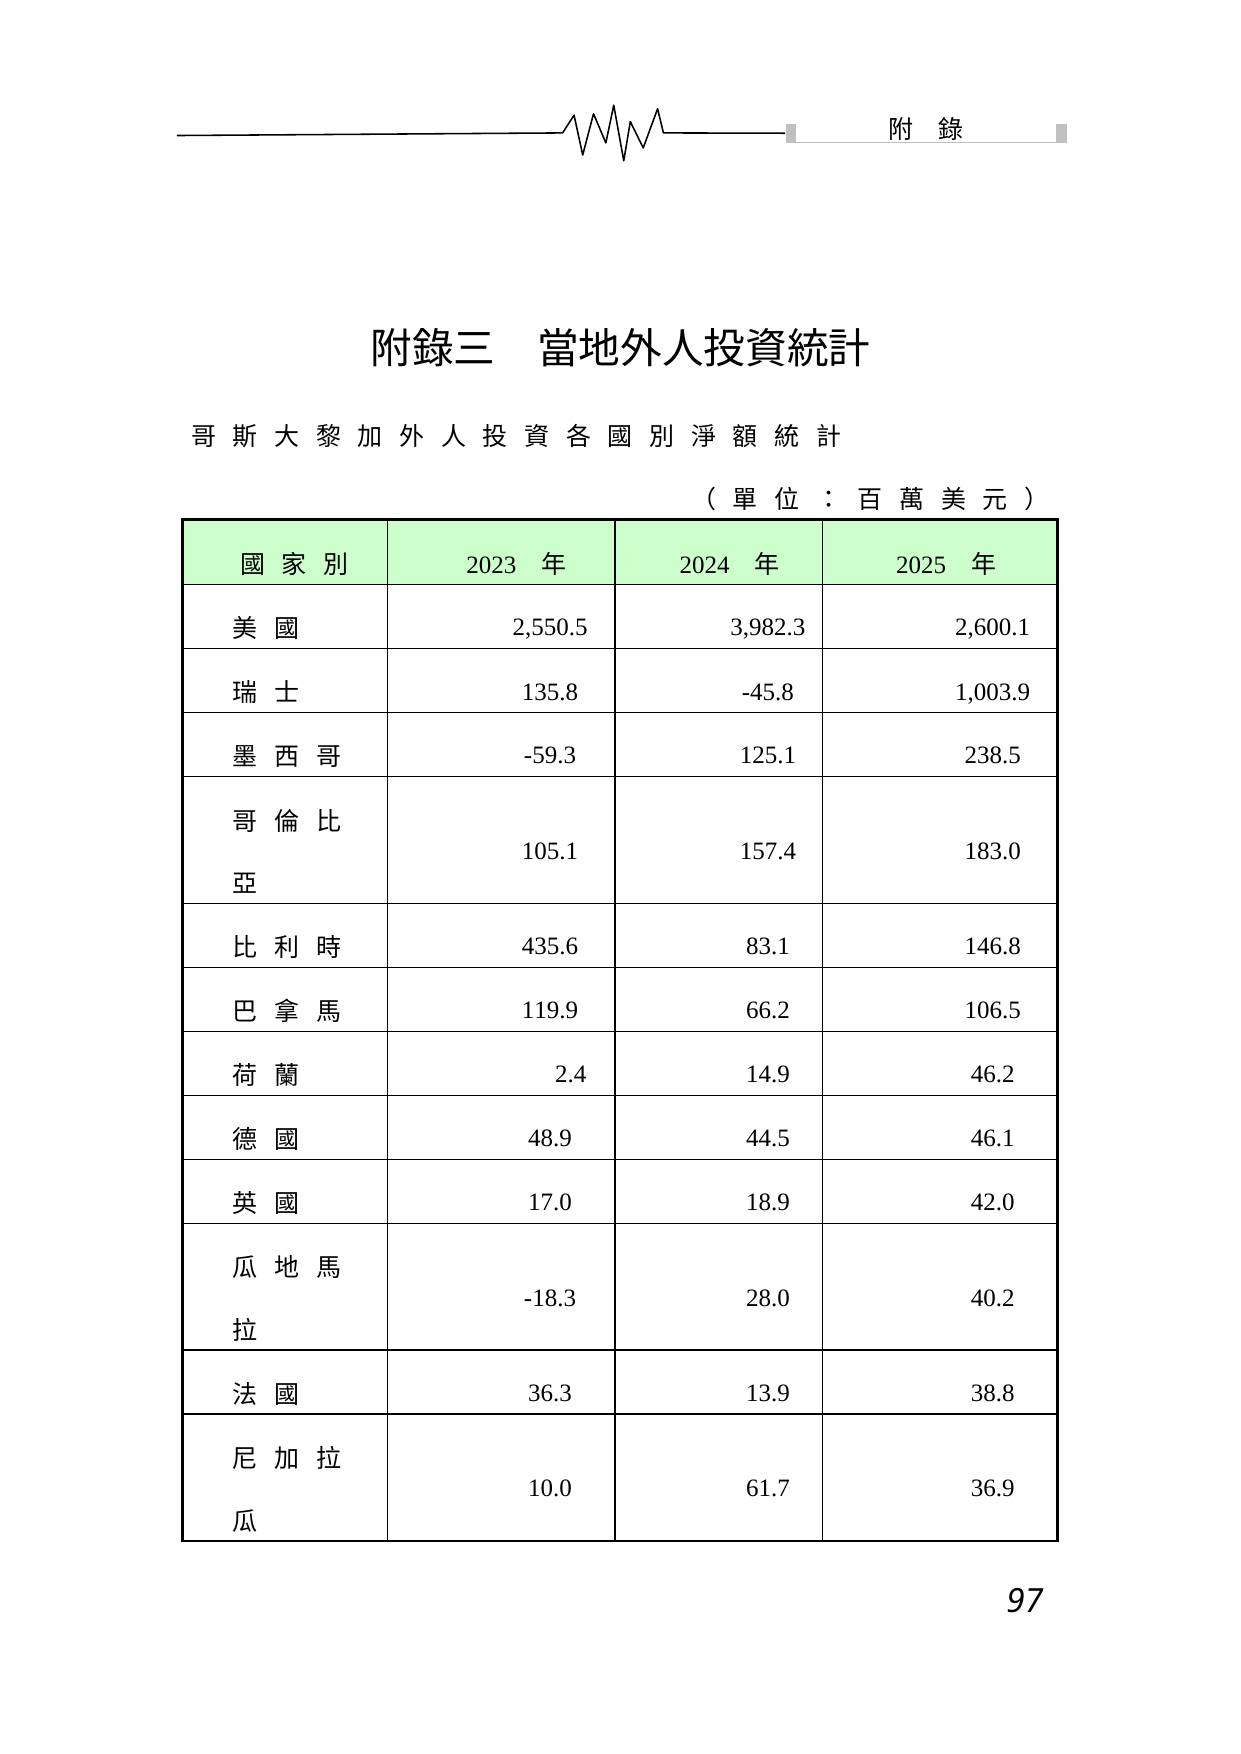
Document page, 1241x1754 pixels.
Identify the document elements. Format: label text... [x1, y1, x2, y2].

table_cell 巴拿馬 [184, 968, 387, 1031]
table_cell 法國 [184, 1351, 387, 1413]
table_cell 17.0 [388, 1160, 614, 1223]
table_header 2024年 [616, 521, 822, 584]
table_cell 157.4 [616, 777, 822, 902]
table_cell 3,982.3 [616, 585, 822, 648]
table_cell 61.7 [616, 1415, 822, 1540]
table_cell 哥倫比亞 [184, 777, 387, 902]
table_cell -45.8 [616, 649, 822, 712]
table_cell 墨西哥 [184, 713, 387, 776]
table_cell 尼加拉瓜 [184, 1415, 387, 1540]
table_cell 2,550.5 [388, 585, 614, 648]
table_cell 1,003.9 [823, 649, 1056, 712]
text （單位：百萬美元） [183, 456, 1058, 518]
table_cell 66.2 [616, 968, 822, 1031]
table_cell 14.9 [616, 1032, 822, 1094]
table_cell 183.0 [823, 777, 1056, 902]
table_cell -59.3 [388, 713, 614, 776]
table_cell 106.5 [823, 968, 1056, 1031]
table_cell 40.2 [823, 1224, 1056, 1349]
table_cell 10.0 [388, 1415, 614, 1540]
table_cell 13.9 [616, 1351, 822, 1413]
table_cell 46.1 [823, 1096, 1056, 1159]
table_cell 瑞士 [184, 649, 387, 712]
text 哥斯大黎加外人投資各國別淨額統計 [183, 393, 1058, 456]
table_cell 美國 [184, 585, 387, 648]
table_cell 146.8 [823, 904, 1056, 966]
table_cell 44.5 [616, 1096, 822, 1159]
table_cell 83.1 [616, 904, 822, 966]
table_cell 36.9 [823, 1415, 1056, 1540]
table_cell 瓜地馬拉 [184, 1224, 387, 1349]
table_cell 38.8 [823, 1351, 1056, 1413]
table_cell 135.8 [388, 649, 614, 712]
table_cell 48.9 [388, 1096, 614, 1159]
table_cell 119.9 [388, 968, 614, 1031]
table_header 2023年 [388, 521, 614, 584]
table_cell 德國 [184, 1096, 387, 1159]
table_cell 435.6 [388, 904, 614, 966]
table_header 2025年 [823, 521, 1056, 584]
table_cell 46.2 [823, 1032, 1056, 1094]
text 附錄三 當地外人投資統計 [183, 304, 1058, 366]
table_cell 36.3 [388, 1351, 614, 1413]
table_cell 比利時 [184, 904, 387, 966]
table_cell 2,600.1 [823, 585, 1056, 648]
table_cell 105.1 [388, 777, 614, 902]
table_cell 28.0 [616, 1224, 822, 1349]
table_cell 英國 [184, 1160, 387, 1223]
table_cell 18.9 [616, 1160, 822, 1223]
table_cell 238.5 [823, 713, 1056, 776]
table_cell 42.0 [823, 1160, 1056, 1223]
table_cell 125.1 [616, 713, 822, 776]
table_header 國家別 [184, 521, 387, 584]
table_cell 荷蘭 [184, 1032, 387, 1094]
table_cell 2.4 [388, 1032, 614, 1094]
table_cell -18.3 [388, 1224, 614, 1349]
